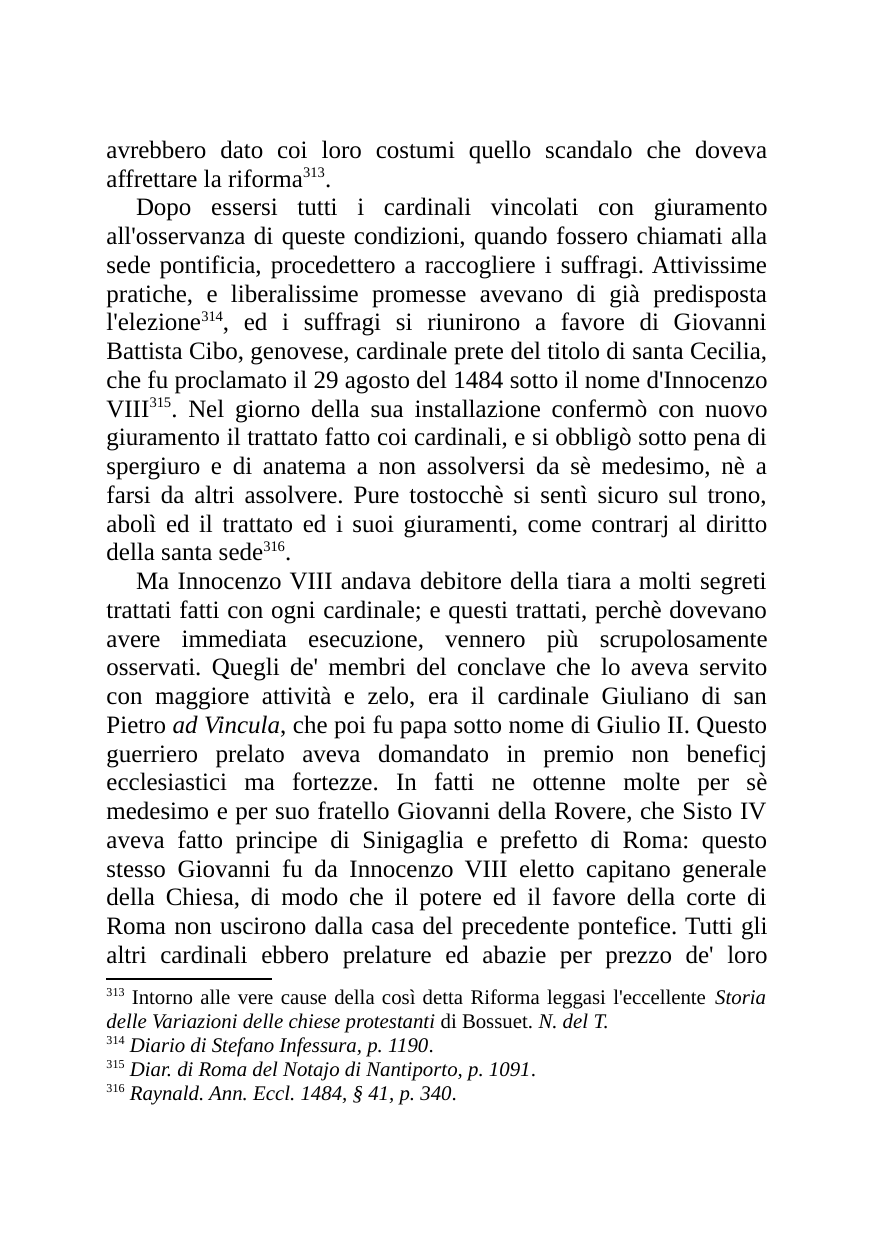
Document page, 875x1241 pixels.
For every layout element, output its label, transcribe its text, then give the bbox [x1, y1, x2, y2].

text Raynald. Ann. Eccl. 1484, § 41, p. 340. [106, 1081, 768, 1105]
text Intorno alle vere cause della così detta Riforma leggasi l'eccellente Storia delle Variazioni delle chiese protestanti di Bossuet. N. del T. [106, 985, 768, 1033]
text Diario di Stefano Infessura, p. 1190. [106, 1033, 768, 1057]
text avrebbero dato coi loro costumi quello scandalo che doveva affrettare la riforma. [106, 135, 768, 192]
text Diar. di Roma del Notajo di Nantiporto, p. 1091. [106, 1057, 768, 1081]
text Ma Innocenzo VIII andava debitore della tiara a molti segreti trattati fatti con ogni cardinale; e questi trattati, perchè dovevano avere immediata esecuzione, vennero più scrupolosamente osservati. Quegli de' membri del conclave che lo aveva servito con maggiore attività e zelo, era il cardinale Giuliano di san Pietro ad Vincula, che poi fu papa sotto nome di Giulio II. Questo guerriero prelato aveva domandato in premio non beneficj ecclesiastici ma fortezze. In fatti ne ottenne molte per sè medesimo e per suo fratello Giovanni della Rovere, che Sisto IV aveva fatto principe di Sinigaglia e prefetto di Roma: questo stesso Giovanni fu da Innocenzo VIII eletto capitano generale della Chiesa, di modo che il potere ed il favore della corte di Roma non uscirono dalla casa del precedente pontefice. Tutti gli altri cardinali ebbero prelature ed abazie per prezzo de' loro [106, 566, 768, 969]
text Dopo essersi tutti i cardinali vincolati con giuramento all'osservanza di queste condizioni, quando fossero chiamati alla sede pontificia, procedettero a raccogliere i suffragi. Attivissime pratiche, e liberalissime promesse avevano di già predisposta l'elezione, ed i suffragi si riunirono a favore di Giovanni Battista Cibo, genovese, cardinale prete del titolo di santa Cecilia, che fu proclamato il 29 agosto del 1484 sotto il nome d'Innocenzo VIII. Nel giorno della sua installazione confermò con nuovo giuramento il trattato fatto coi cardinali, e si obbligò sotto pena di spergiuro e di anatema a non assolversi da sè medesimo, nè a farsi da altri assolvere. Pure tostocchè si sentì sicuro sul trono, abolì ed il trattato ed i suoi giuramenti, come contrarj al diritto della santa sede. [106, 192, 768, 566]
